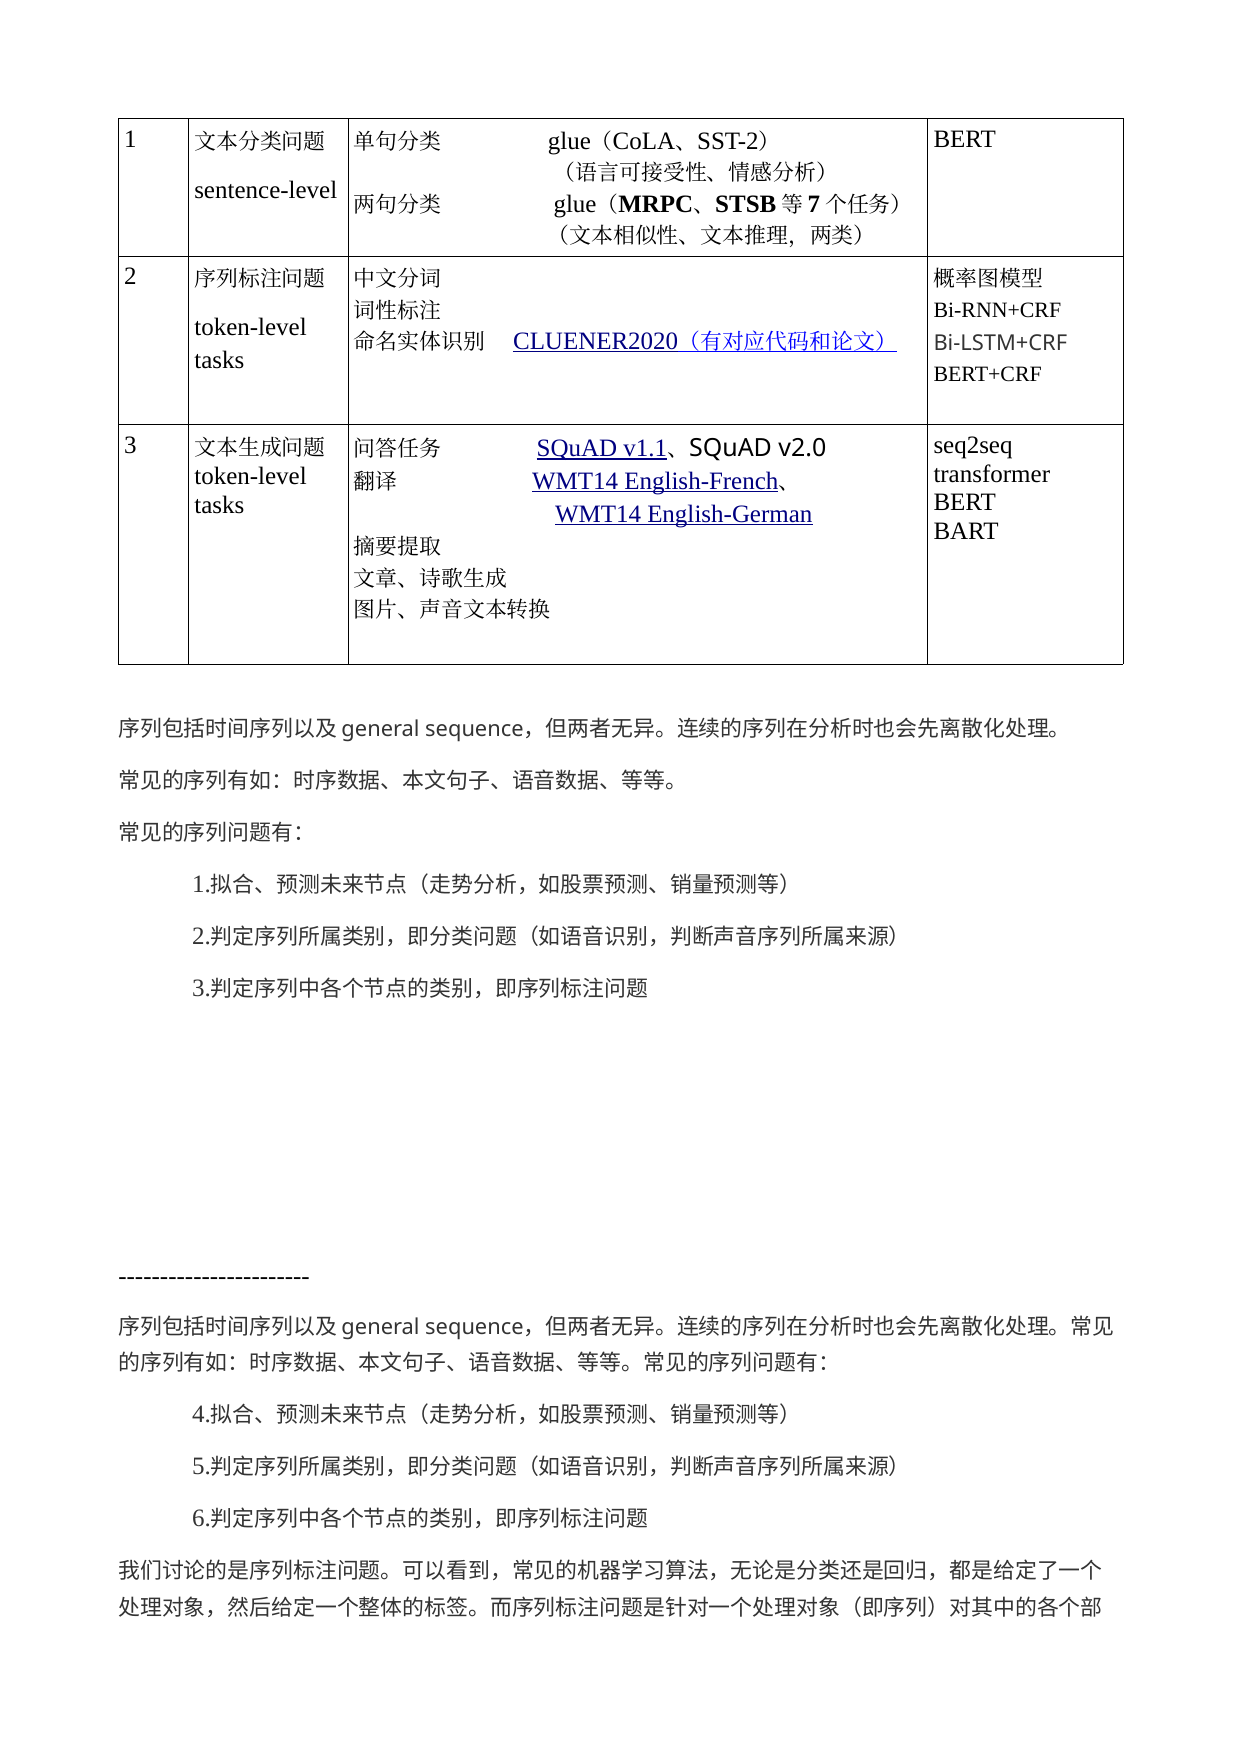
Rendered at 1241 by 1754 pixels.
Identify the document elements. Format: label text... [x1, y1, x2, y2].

table_cell 单句分类 glue（CoLA、SST-2） （语言可接受性、情感分析） 两句分类 glue（MRPC、STSB等7个任务） （文本相似性、文本推理，两类） [349, 119, 927, 256]
text 常见的序列有如：时序数据、本文句子、语音数据、等等。 [118, 763, 1122, 795]
table_cell 文本分类问题 sentence-level [189, 119, 348, 256]
text 序列包括时间序列以及general sequence，但两者无异。连续的序列在分析时也会先离散化处理。 [118, 711, 1122, 743]
list 判定序列中各个节点的类别，即序列标注问题 [118, 1501, 1122, 1533]
list 判定序列所属类别，即分类问题（如语音识别，判断声音序列所属来源） [118, 1449, 1122, 1481]
table_cell 问答任务 SQuAD v1.1、SQuAD v2.0 翻译 WMT14 English-French、 WMT14 English-German 摘要提取 文章、诗歌生成 图片、声音文本转换 [349, 425, 927, 664]
list 判定序列所属类别，即分类问题（如语音识别，判断声音序列所属来源） [118, 919, 1122, 951]
text 序列包括时间序列以及general sequence，但两者无异。连续的序列在分析时也会先离散化处理。常见的序列有如：时序数据、本文句子、语音数据、等等。常见的序列问题有： [118, 1309, 1122, 1377]
list 判定序列中各个节点的类别，即序列标注问题 [118, 971, 1122, 1003]
table_cell 文本生成问题 token-level tasks [189, 425, 348, 664]
list 拟合、预测未来节点（走势分析，如股票预测、销量预测等） [118, 867, 1122, 899]
list 拟合、预测未来节点（走势分析，如股票预测、销量预测等） [118, 1397, 1122, 1429]
table_cell 1 [119, 119, 188, 256]
text 常见的序列问题有： [118, 815, 1122, 847]
text ----------------------- [118, 1261, 1122, 1290]
table_cell BERT [928, 119, 1123, 256]
table_cell 3 [119, 425, 188, 664]
table_cell 2 [119, 257, 188, 424]
text 我们讨论的是序列标注问题。可以看到，常见的机器学习算法，无论是分类还是回归，都是给定了一个处理对象，然后给定一个整体的标签。而序列标注问题是针对一个处理对象（即序列）对其中的各个部 [118, 1553, 1122, 1621]
table_cell 中文分词 词性标注 命名实体识别 CLUENER2020（有对应代码和论文） [349, 257, 927, 424]
table_cell seq2seq transformer BERT BART [928, 425, 1123, 664]
table_cell 序列标注问题 token-level tasks [189, 257, 348, 424]
table_cell 概率图模型 Bi-RNN+CRF Bi-LSTM+CRF BERT+CRF [928, 257, 1123, 424]
